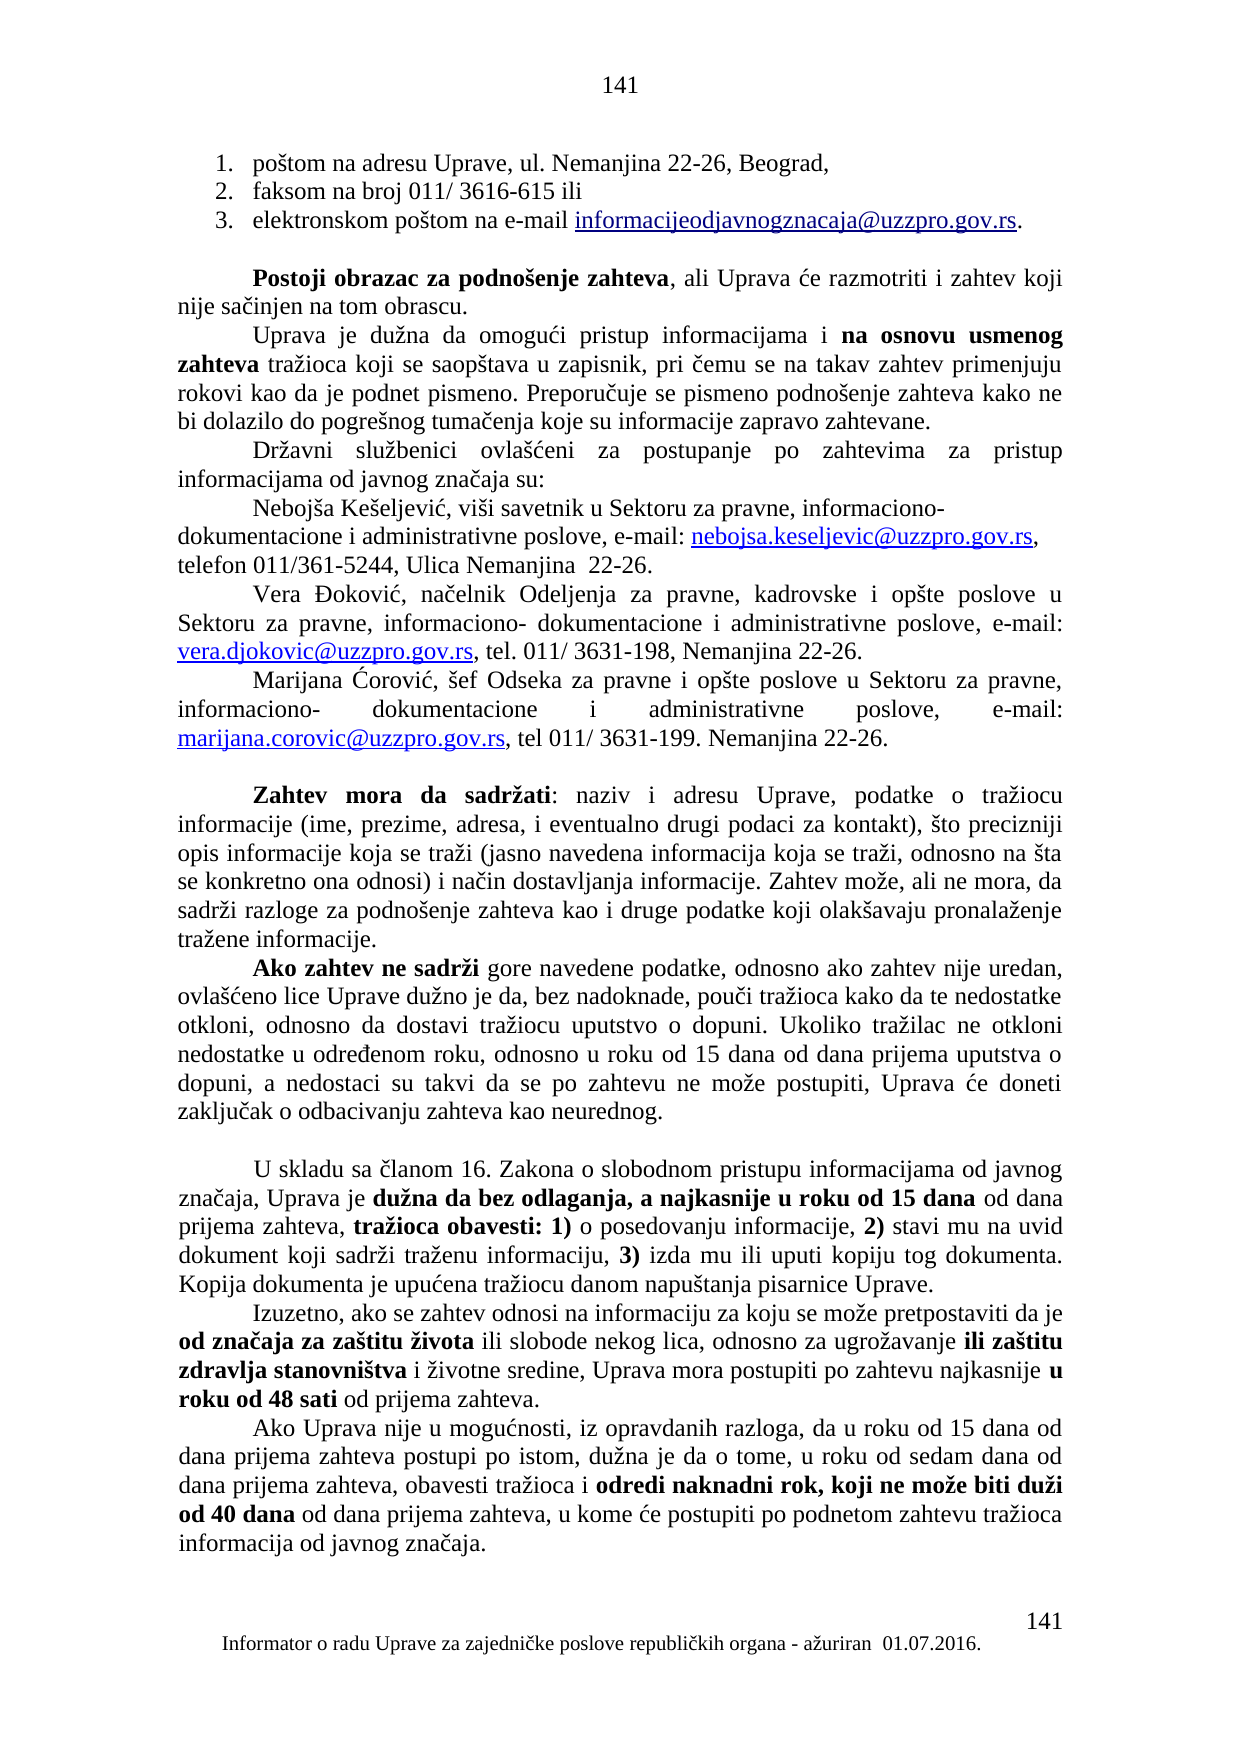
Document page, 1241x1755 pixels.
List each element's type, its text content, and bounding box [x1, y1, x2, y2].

text Nebojša Kešelјević, viši savetnik u Sektoru za pravne, informaciono-dokumentacione i administrativne poslove, e-mail: nebojsa.keseljevic@uzzpro.gov.rs, telefon 011/361-5244, Ulica Nemanjina 22-26. [177, 493, 1063, 579]
text Zahtev mora da sadržati: naziv i adresu Uprave, podatke o tražiocu informacije (ime, prezime, adresa, i eventualno drugi podaci za kontakt), što precizniji opis informacije koja se traži (jasno navedena informacija koja se traži, odnosno na šta se konkretno ona odnosi) i način dostavlјanja informacije. Zahtev može, ali ne mora, da sadrži razloge za podnošenje zahteva kao i druge podatke koji olakšavaju pronalaženje tražene informacije. [177, 780, 1063, 953]
text Ako zahtev ne sadrži gore navedene podatke, odnosno ako zahtev nije uredan, ovlašćeno lice Uprave dužno je da, bez nadoknade, pouči tražioca kako da te nedostatke otkloni, odnosno da dostavi tražiocu uputstvo o dopuni. Ukoliko tražilac ne otkloni nedostatke u određenom roku, odnosno u roku od 15 dana od dana prijema uputstva o dopuni, a nedostaci su takvi da se po zahtevu ne može postupiti, Uprava će doneti zaklјučak o odbacivanju zahteva kao neurednog. [177, 953, 1063, 1125]
text Uprava je dužna da omogući pristup informacijama i na osnovu usmenog zahteva tražioca koji se saopštava u zapisnik, pri čemu se na takav zahtev primenjuju rokovi kao da je podnet pismeno. Preporučuje se pismeno podnošenje zahteva kako ne bi dolazilo do pogrešnog tumačenja koje su informacije zapravo zahtevane. [177, 320, 1063, 435]
text Ako Uprava nije u mogućnosti, iz opravdanih razloga, da u roku od 15 dana od dana prijema zahteva postupi po istom, dužna je da o tome, u roku od sedam dana od dana prijema zahteva, obavesti tražioca i odredi naknadni rok, koji ne može biti duži od 40 dana od dana prijema zahteva, u kome će postupiti po podnetom zahtevu tražioca informacija od javnog značaja. [178, 1413, 1063, 1556]
list faksom na broj 011/ 3616-615 ili [215, 176, 1063, 205]
list poštom na adresu Uprave, ul. Nemanjina 22-26, Beograd, [215, 148, 1063, 176]
text Postoji obrazac za podnošenje zahteva, ali Uprava će razmotriti i zahtev koji nije sačinjen na tom obrascu. [177, 263, 1063, 320]
text Vera Đoković, načelnik Odelјenja za pravne, kadrovske i opšte poslove u Sektoru za pravne, informaciono- dokumentacione i administrativne poslove, e-mail: vera.djokovic@uzzpro.gov.rs, tel. 011/ 3631-198, Nemanjina 22-26. [177, 579, 1063, 665]
text U skladu sa članom 16. Zakona o slobodnom pristupu informacijama od javnog značaja, Uprava je dužna da bez odlaganja, a najkasnije u roku od 15 dana od dana prijema zahteva, tražioca obavesti: 1) o posedovanju informacije, 2) stavi mu na uvid dokument koji sadrži traženu informaciju, 3) izda mu ili uputi kopiju tog dokumenta. Kopija dokumenta je upućena tražiocu danom napuštanja pisarnice Uprave. [178, 1154, 1063, 1298]
text Državni službenici ovlašćeni za postupanje po zahtevima za pristup informacijama od javnog značaja su: [177, 435, 1063, 493]
list elektronskom poštom na e-mail informacijeodjavnogznacaja@uzzpro.gov.rs. [215, 205, 1063, 234]
text Marijana Ćorović, šef Odseka za pravne i opšte poslove u Sektoru za pravne, informaciono- dokumentacione i administrativne poslove, e-mail: marijana.corovic@uzzpro.gov.rs, tel 011/ 3631-199. Nemanjina 22-26. [177, 665, 1063, 751]
text Izuzetno, ako se zahtev odnosi na informaciju za koju se može pretpostaviti da je od značaja za zaštitu života ili slobode nekog lica, odnosno za ugrožavanje ili zaštitu zdravlјa stanovništva i životne sredine, Uprava mora postupiti po zahtevu najkasnije u roku od 48 sati od prijema zahteva. [178, 1298, 1063, 1413]
